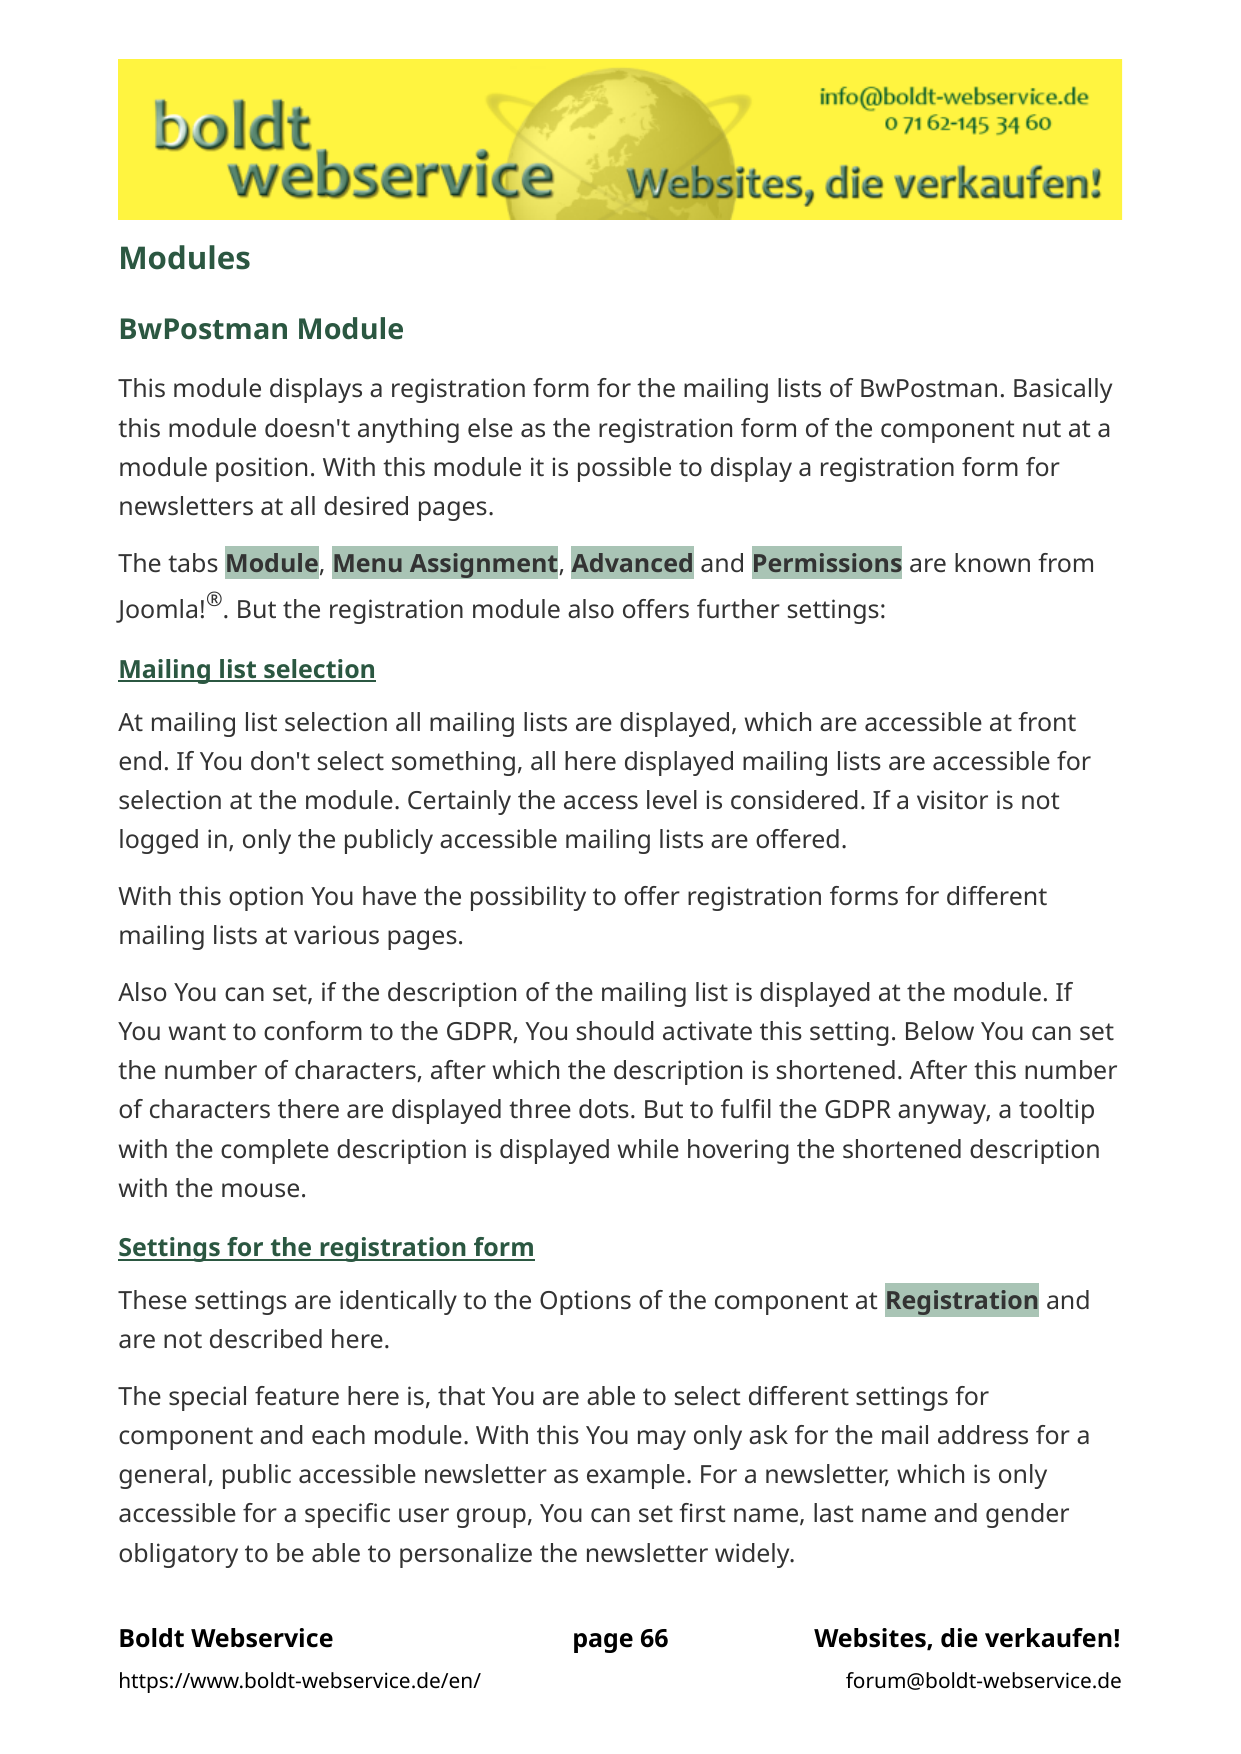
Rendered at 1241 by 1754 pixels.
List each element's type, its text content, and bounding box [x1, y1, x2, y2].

picture [118, 59, 1123, 220]
subtitle Mailing list selection [118, 649, 1122, 686]
text This module displays a registration form for the mailing lists of BwPostman. Basically this module doesn't anything else as the registration form of the component nut at a module position. With this module it is possible to display a registration form for newsletters at all desired pages. [118, 371, 1122, 523]
text With this option You have the possibility to offer registration forms for different mailing lists at various pages. [118, 878, 1122, 952]
text At mailing list selection all mailing lists are displayed, which are accessible at front end. If You don't select something, all here displayed mailing lists are accessible for selection at the module. Certainly the access level is considered. If a visitor is not logged in, only the publicly accessible mailing lists are offered. [118, 704, 1122, 856]
text The special feature here is, that You are able to select different settings for component and each module. With this You may only ask for the mail address for a general, public accessible newsletter as example. For a newsletter, which is only accessible for a specific user group, You can set first name, last name and gender obligatory to be able to personalize the newsletter widely. [118, 1378, 1122, 1569]
text The tabs Module, Menu Assignment, Advanced and Permissions are known from Joomla!®. But the registration module also offers further settings: [118, 546, 1122, 625]
text These settings are identically to the Options of the component at Registration and are not described here. [118, 1282, 1122, 1356]
text Also You can set, if the description of the mailing list is displayed at the module. If You want to conform to the GDPR, You should activate this setting. Below You can set the number of characters, after which the description is shortened. After this number of characters there are displayed three dots. But to fulfil the GDPR anyway, a tooltip with the complete description is displayed while hovering the shortened description with the mouse. [118, 974, 1122, 1204]
subtitle Settings for the registration form [118, 1227, 1122, 1265]
subtitle BwPostman Module [118, 308, 1122, 347]
subtitle Modules [118, 236, 1122, 279]
